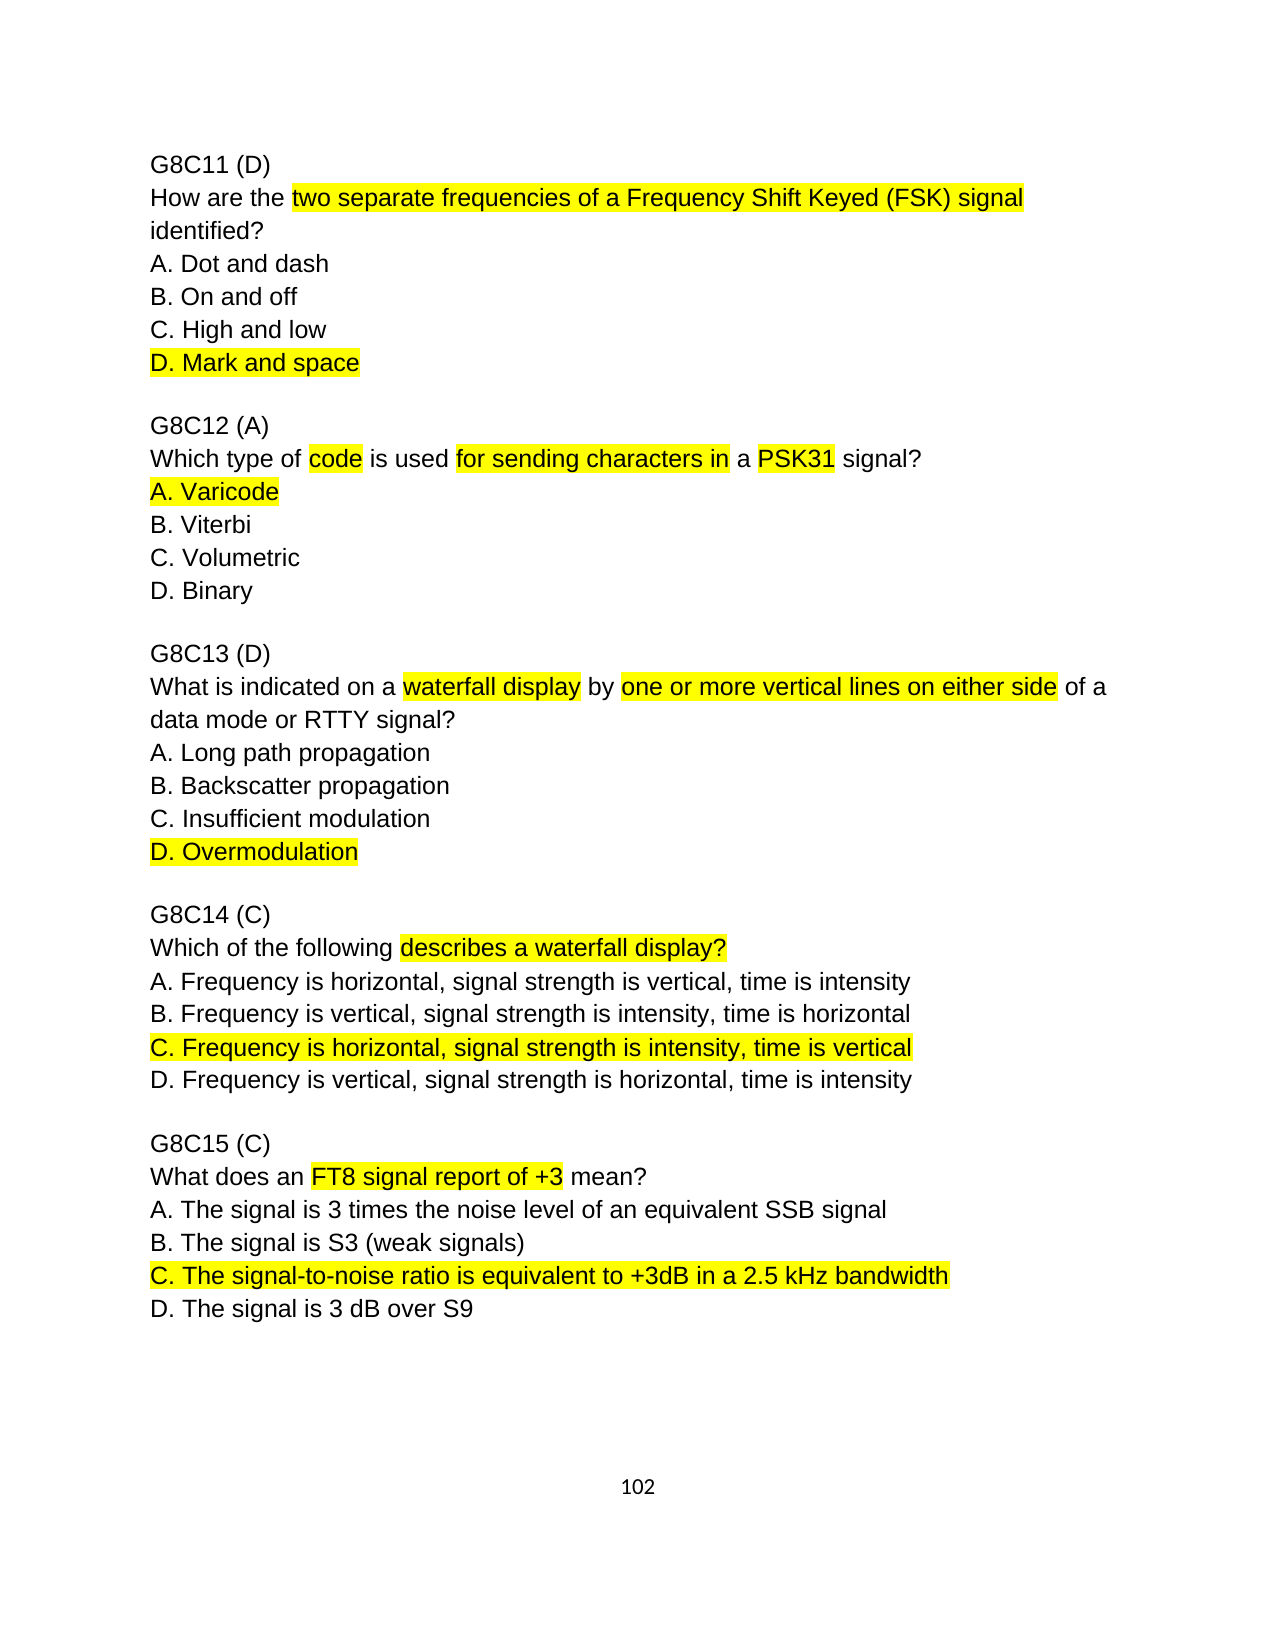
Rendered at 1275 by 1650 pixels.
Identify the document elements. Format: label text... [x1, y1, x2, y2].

text G8C11 (D) How are the two separate frequencies of a Frequency Shift Keyed (FSK) signal identified? A. Dot and dash B. On and off C. High and low D. Mark and space [150, 150, 1125, 377]
text G8C14 (C) Which of the following describes a waterfall display? A. Frequency is horizontal, signal strength is vertical, time is intensity B. Frequency is vertical, signal strength is intensity, time is horizontal C. Frequency is horizontal, signal strength is intensity, time is vertical D. Frequency is vertical, signal strength is horizontal, time is intensity [150, 900, 1125, 1094]
text G8C12 (A) Which type of code is used for sending characters in a PSK31 signal? A. Varicode B. Viterbi C. Volumetric D. Binary [150, 411, 1125, 605]
text G8C15 (C) What does an FT8 signal report of +3 mean? A. The signal is 3 times the noise level of an equivalent SSB signal B. The signal is S3 (weak signals) C. The signal-to-noise ratio is equivalent to +3dB in a 2.5 kHz bandwidth D. The signal is 3 dB over S9 [150, 1128, 1125, 1322]
text G8C13 (D) What is indicated on a waterfall display by one or more vertical lines on either side of a data mode or RTTY signal? A. Long path propagation B. Backscatter propagation C. Insufficient modulation D. Overmodulation [150, 639, 1125, 866]
